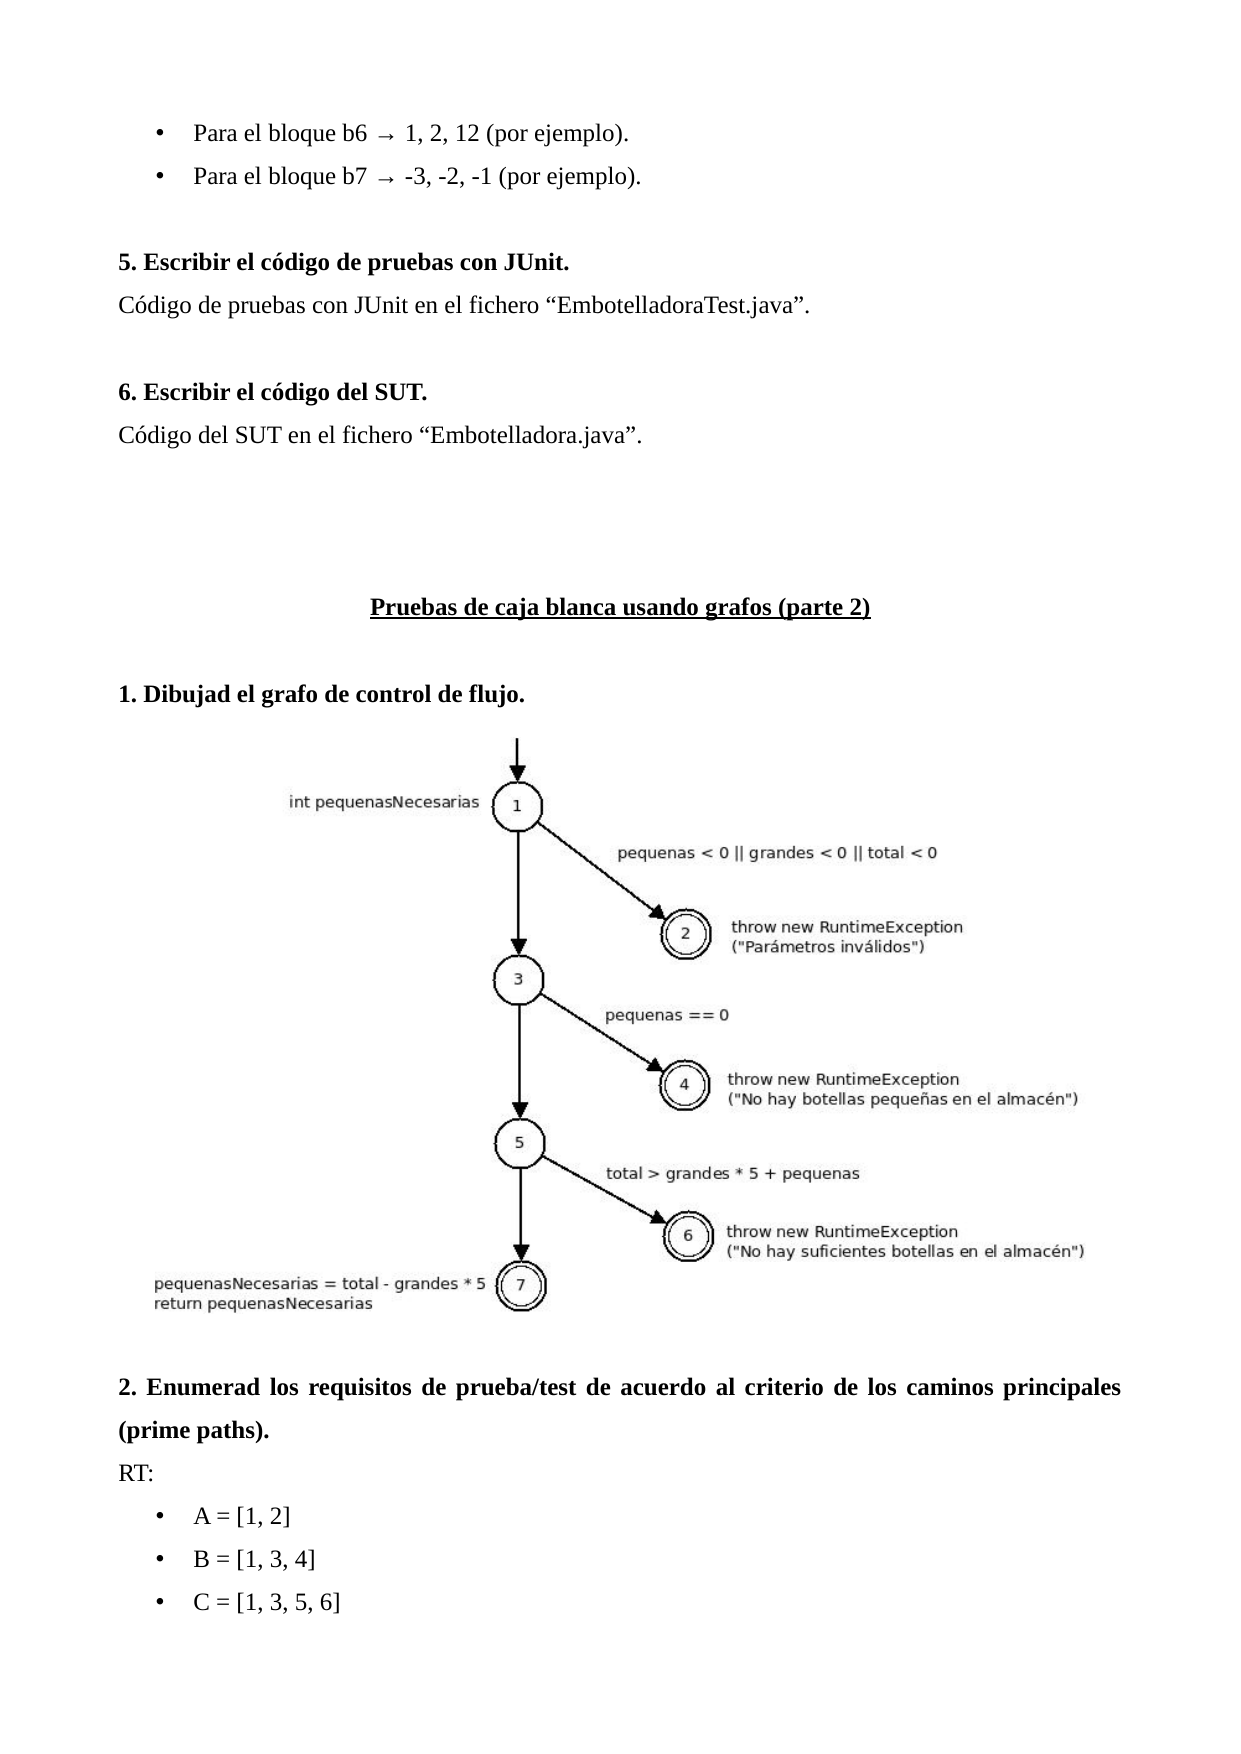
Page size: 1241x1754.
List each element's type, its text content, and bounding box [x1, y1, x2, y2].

text Código de pruebas con JUnit en el fichero “EmbotelladoraTest.java”. [118, 291, 1122, 319]
text Pruebas de caja blanca usando grafos (parte 2) [118, 592, 1122, 621]
list B = [1, 3, 4] [156, 1544, 1122, 1573]
text 6. Escribir el código del SUT. [118, 377, 1122, 406]
list Para el bloque b6 → 1, 2, 12 (por ejemplo). [156, 118, 1122, 147]
text Código del SUT en el fichero “Embotelladora.java”. [118, 420, 1122, 449]
list A = [1, 2] [156, 1501, 1122, 1530]
picture [154, 737, 1086, 1314]
list Para el bloque b7 → -3, -2, -1 (por ejemplo). [156, 161, 1122, 190]
text 2. Enumerad los requisitos de prueba/test de acuerdo al criterio de los caminos principales (prime paths). [118, 1372, 1122, 1443]
text 1. Dibujad el grafo de control de flujo. [118, 679, 1122, 707]
text 5. Escribir el código de pruebas con JUnit. [118, 247, 1122, 276]
list C = [1, 3, 5, 6] [156, 1587, 1122, 1616]
text RT: [118, 1458, 1122, 1487]
